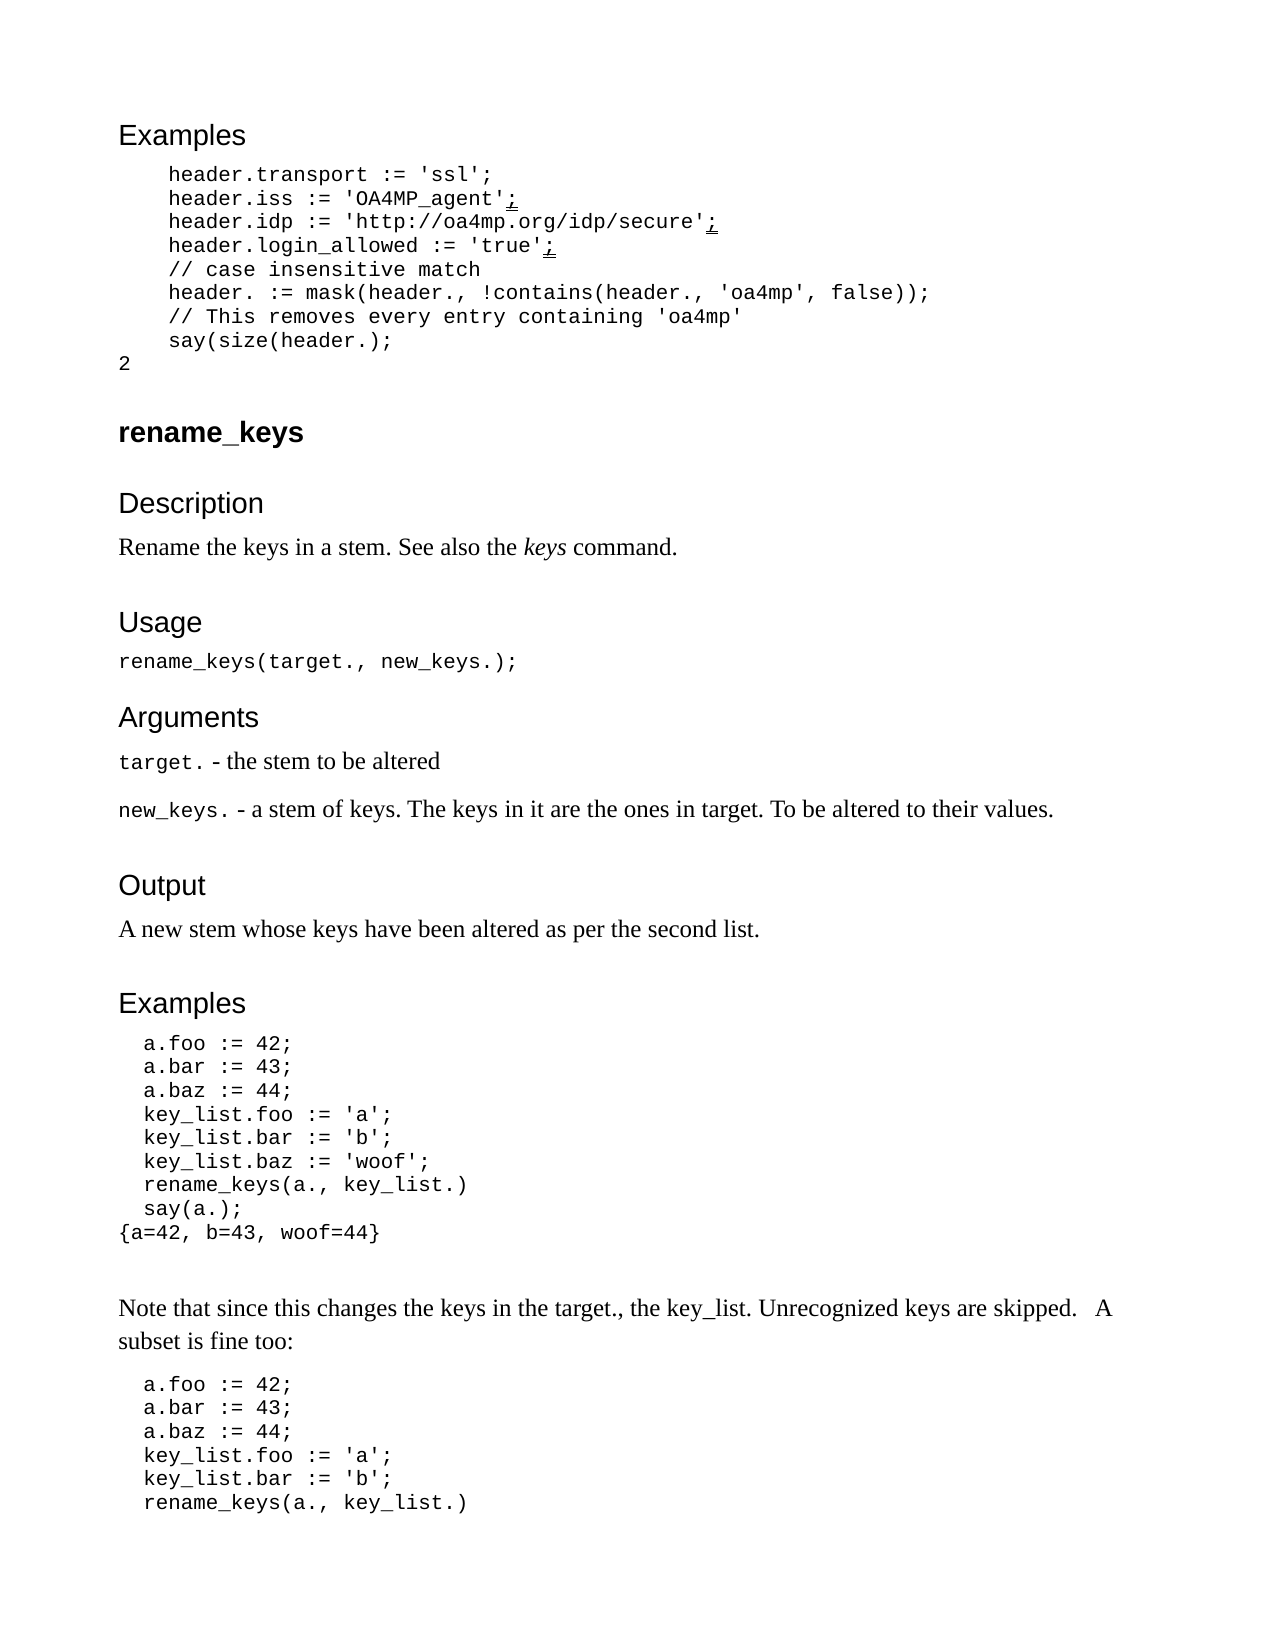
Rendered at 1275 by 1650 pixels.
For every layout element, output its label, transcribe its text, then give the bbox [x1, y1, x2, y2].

text key_list.bar := 'b'; [118, 1127, 1157, 1151]
text header.iss := 'OA4MP_agent'; [118, 188, 1157, 211]
text {a=42, b=43, woof=44} [118, 1222, 1157, 1245]
text a.baz := 44; [118, 1421, 1157, 1444]
text header. := mask(header., !contains(header., 'oa4mp', false)); [118, 282, 1157, 306]
subtitle Arguments [118, 700, 1157, 733]
text a.bar := 43; [118, 1397, 1157, 1421]
text say(a.); [118, 1198, 1157, 1222]
subtitle Examples [118, 987, 1157, 1020]
text // case insensitive match [118, 259, 1157, 282]
text rename_keys(a., key_list.) [118, 1492, 1157, 1516]
text rename_keys(target., new_keys.); [118, 651, 1157, 675]
text a.bar := 43; [118, 1056, 1157, 1080]
text key_list.bar := 'b'; [118, 1468, 1157, 1492]
text 2 [118, 353, 1157, 377]
text header.login_allowed := 'true'; [118, 235, 1157, 259]
text a.foo := 42; [118, 1374, 1157, 1397]
subtitle Examples [118, 118, 1157, 152]
text a.foo := 42; [118, 1033, 1157, 1056]
subtitle rename_keys [118, 415, 1157, 449]
text Rename the keys in a stem. See also the keys command. [118, 532, 1157, 561]
text new_keys. - a stem of keys. The keys in it are the ones in target. To be altered to their values. [118, 794, 1157, 824]
text header.transport := 'ssl'; [118, 164, 1157, 188]
text key_list.foo := 'a'; [118, 1444, 1157, 1468]
text Note that since this changes the keys in the target., the key_list. Unrecognized keys are skipped. A subset is fine too: [118, 1293, 1157, 1355]
text key_list.foo := 'a'; [118, 1103, 1157, 1127]
text target. - the stem to be altered [118, 746, 1157, 775]
text a.baz := 44; [118, 1080, 1157, 1103]
text A new stem whose keys have been altered as per the second list. [118, 914, 1157, 943]
text // This removes every entry containing 'oa4mp' [118, 306, 1157, 330]
subtitle Description [118, 486, 1157, 520]
text rename_keys(a., key_list.) [118, 1174, 1157, 1198]
text header.idp := 'http://oa4mp.org/idp/secure'; [118, 211, 1157, 235]
text key_list.baz := 'woof'; [118, 1151, 1157, 1174]
subtitle Usage [118, 605, 1157, 639]
subtitle Output [118, 868, 1157, 901]
text say(size(header.); [118, 330, 1157, 353]
